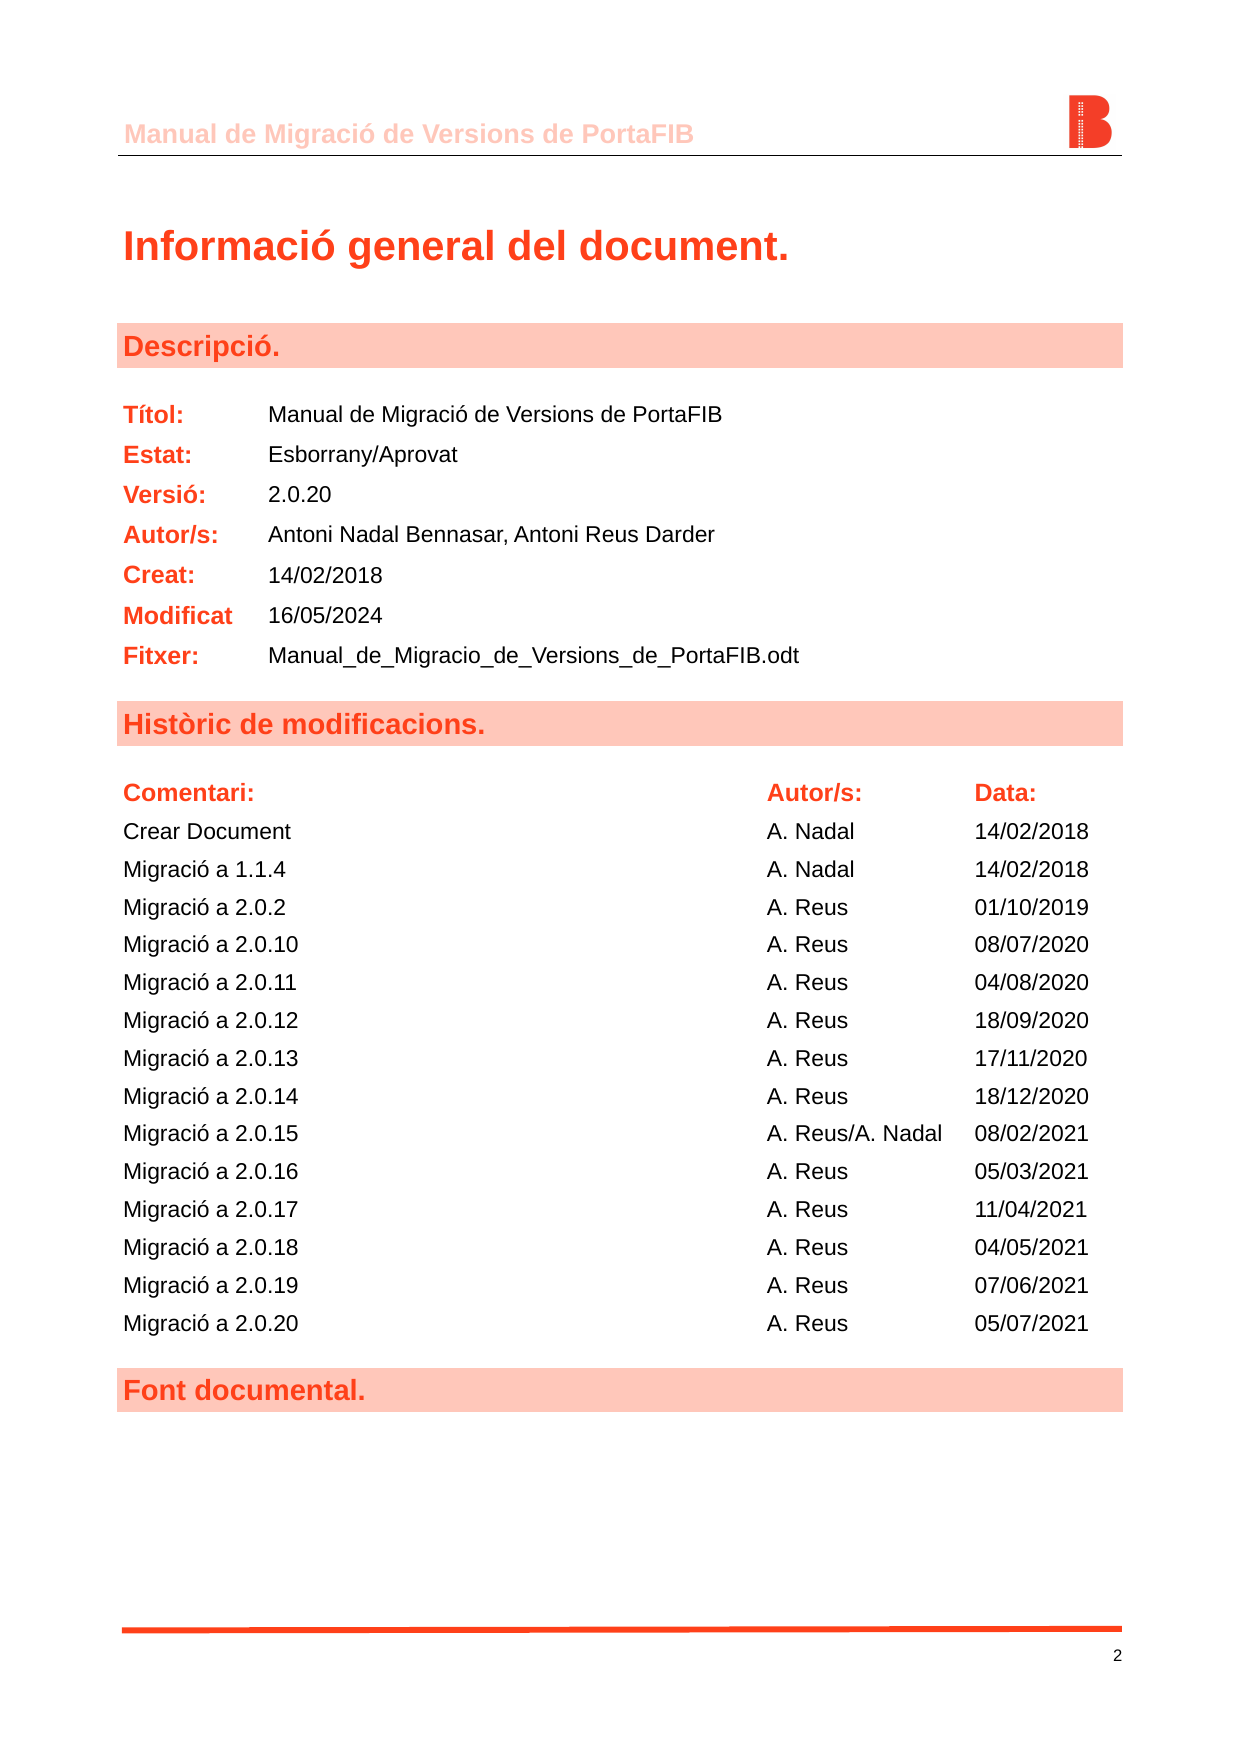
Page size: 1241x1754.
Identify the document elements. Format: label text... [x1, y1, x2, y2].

table_cell [117, 675, 1123, 701]
table_cell A. Reus [761, 1304, 968, 1342]
table_cell A. Reus [761, 1039, 968, 1077]
table_cell 04/05/2021 [969, 1228, 1123, 1266]
table_cell 2.0.20 [262, 474, 1123, 514]
table_cell A. Reus [761, 1190, 968, 1228]
table_cell Manual de Migració de Versions de PortaFIB [262, 394, 1123, 434]
table_cell Descripció. [117, 323, 1123, 368]
table_cell 11/04/2021 [969, 1190, 1123, 1228]
table_cell Esborrany/Aprovat [262, 434, 1123, 474]
table_cell Migració a 2.0.18 [117, 1228, 761, 1266]
table_cell 16/05/2024 [262, 595, 1123, 635]
table_cell [117, 1413, 1123, 1438]
table_cell Migració a 1.1.4 [117, 850, 761, 888]
table_cell [117, 1516, 1123, 1554]
table_cell Migració a 2.0.17 [117, 1190, 761, 1228]
table_cell A. Reus/A. Nadal [761, 1115, 968, 1152]
table_cell [117, 1438, 1123, 1476]
table_cell 04/08/2020 [969, 964, 1123, 1001]
table_cell Font documental. [117, 1368, 1123, 1412]
table_cell [117, 746, 1123, 772]
table_cell A. Reus [761, 1077, 968, 1115]
table_cell [117, 1476, 1123, 1516]
table_cell Migració a 2.0.20 [117, 1304, 761, 1342]
table_cell A. Reus [761, 926, 968, 963]
table_cell Comentari: [117, 772, 761, 812]
table_cell 07/06/2021 [969, 1266, 1123, 1304]
table_cell 18/09/2020 [969, 1001, 1123, 1039]
table_cell Autor/s: [761, 772, 968, 812]
table_cell Migració a 2.0.12 [117, 1001, 761, 1039]
picture [1063, 94, 1117, 150]
table_cell Manual_de_Migracio_de_Versions_de_PortaFIB.odt [262, 635, 1123, 675]
table_cell 05/03/2021 [969, 1153, 1123, 1190]
table_cell [117, 1342, 1123, 1367]
table_header Informació general del document. [117, 216, 1123, 323]
table_cell Migració a 2.0.10 [117, 926, 761, 963]
table_cell Migració a 2.0.13 [117, 1039, 761, 1077]
table_cell 08/02/2021 [969, 1115, 1123, 1152]
table_cell Versió: [117, 474, 262, 514]
table_cell A. Reus [761, 1001, 968, 1039]
table_cell A. Reus [761, 964, 968, 1001]
table_cell 18/12/2020 [969, 1077, 1123, 1115]
table_cell A. Reus [761, 888, 968, 926]
table_cell 05/07/2021 [969, 1304, 1123, 1342]
table_cell Crear Document [117, 812, 761, 850]
table_cell A. Reus [761, 1153, 968, 1190]
table_cell 14/02/2018 [262, 555, 1123, 595]
table_cell Migració a 2.0.16 [117, 1153, 761, 1190]
table_cell Títol: [117, 394, 262, 434]
table_cell 08/07/2020 [969, 926, 1123, 963]
table_cell A. Reus [761, 1266, 968, 1304]
table_cell 14/02/2018 [969, 850, 1123, 888]
table_cell [117, 1554, 1123, 1592]
table_cell Modificat [117, 595, 262, 635]
table_cell A. Nadal [761, 812, 968, 850]
table_cell 17/11/2020 [969, 1039, 1123, 1077]
table_cell Migració a 2.0.14 [117, 1077, 761, 1115]
table_cell 01/10/2019 [969, 888, 1123, 926]
table_cell Històric de modificacions. [117, 701, 1123, 746]
table_cell Data: [969, 772, 1123, 812]
table_cell Migració a 2.0.11 [117, 964, 761, 1001]
table_cell [117, 368, 1123, 394]
table_cell Autor/s: [117, 515, 262, 555]
table_cell Antoni Nadal Bennasar, Antoni Reus Darder [262, 515, 1123, 555]
table_cell A. Nadal [761, 850, 968, 888]
table_cell Estat: [117, 434, 262, 474]
table_cell Migració a 2.0.15 [117, 1115, 761, 1152]
table_cell 14/02/2018 [969, 812, 1123, 850]
table_cell Fitxer: [117, 635, 262, 675]
table_cell A. Reus [761, 1228, 968, 1266]
table_cell Migració a 2.0.2 [117, 888, 761, 926]
table_cell Migració a 2.0.19 [117, 1266, 761, 1304]
table_cell Creat: [117, 555, 262, 595]
